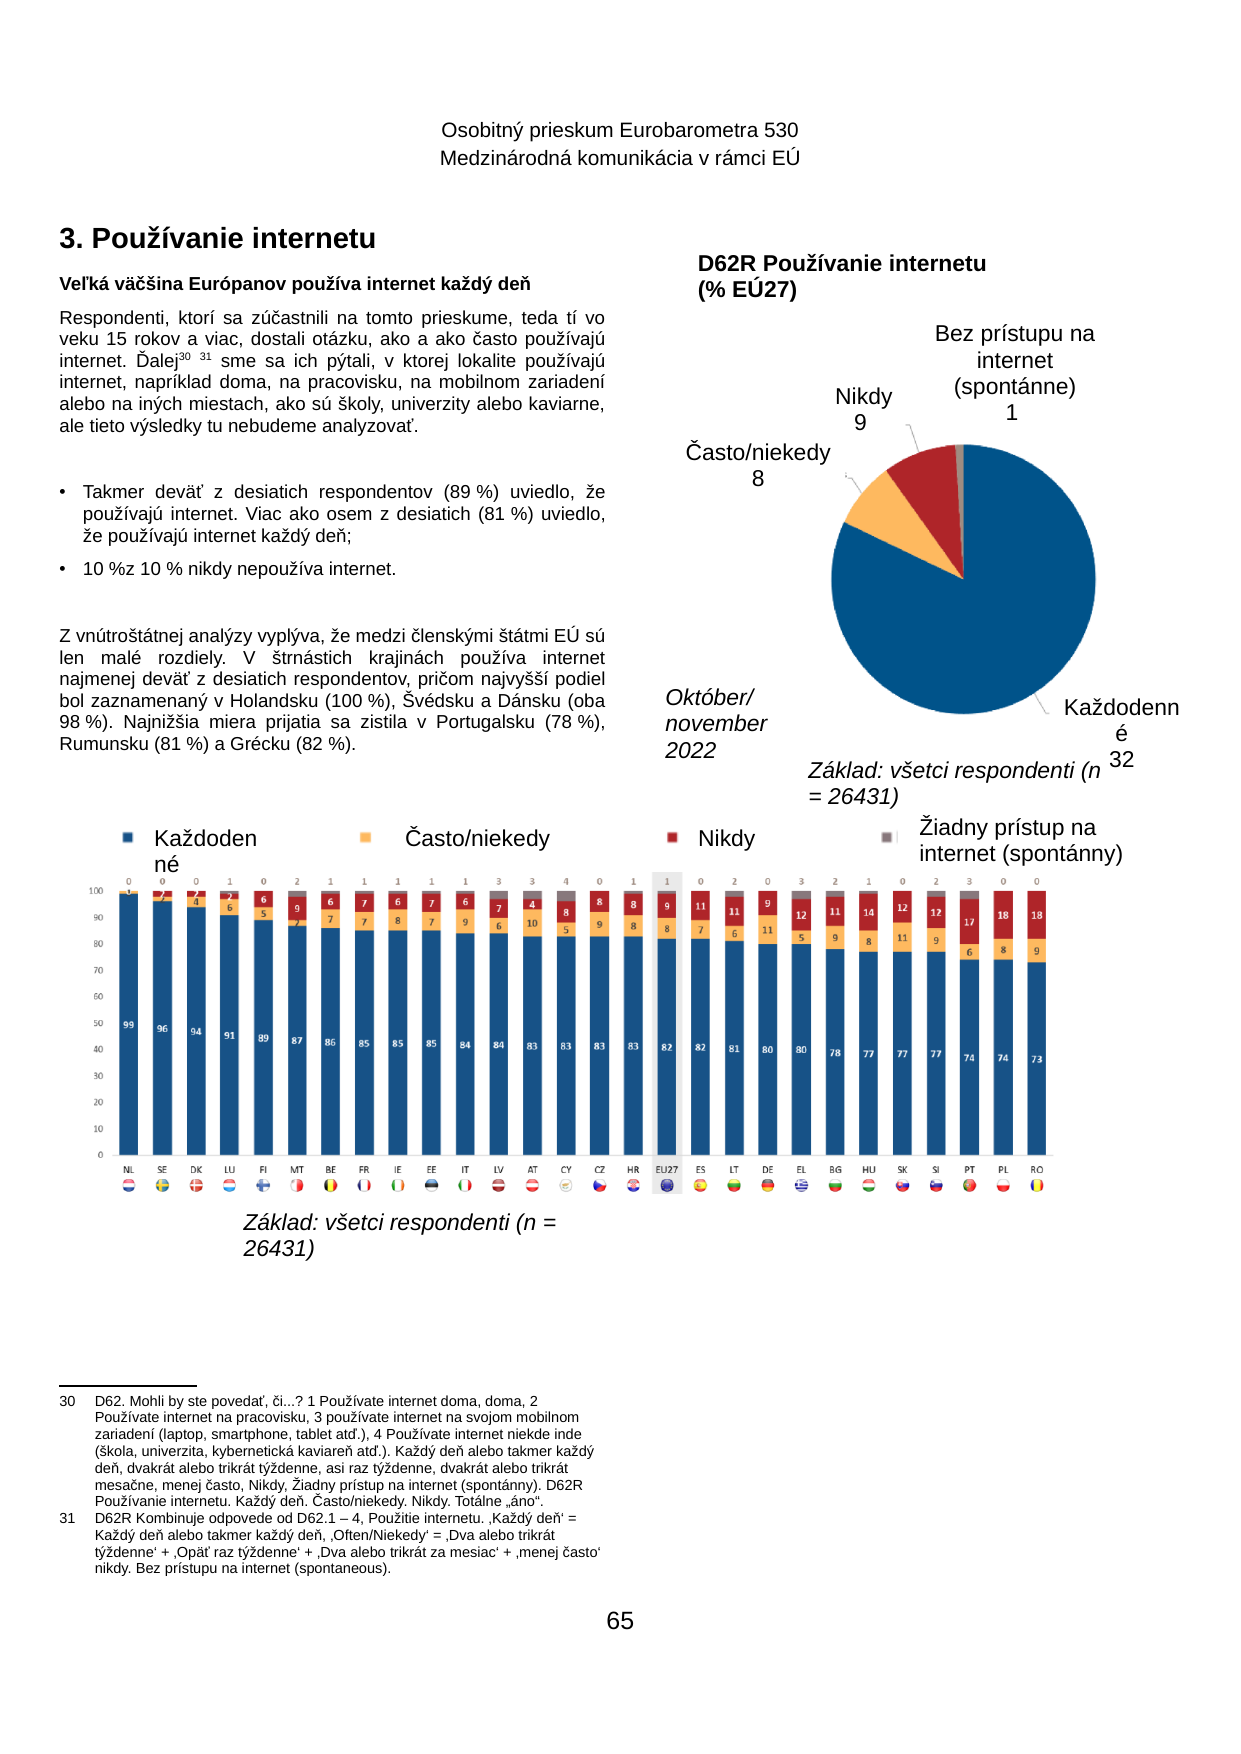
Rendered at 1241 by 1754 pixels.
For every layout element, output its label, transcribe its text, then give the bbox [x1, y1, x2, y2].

text D62R Kombinuje odpovede od D62.1 – 4, Použitie internetu. ‚Každý deň‘ = Každý deň alebo takmer každý deň, ‚Often/Niekedy‘ = ‚Dva alebo trikrát týždenne‘ + ‚Opäť raz týždenne‘ + ‚Dva alebo trikrát za mesiac‘ + ‚menej často‘ nikdy. Bez prístupu na internet (spontaneous). [59, 1510, 605, 1577]
text Veľká väčšina Európanov používa internet každý deň [59, 273, 605, 295]
text Respondenti, ktorí sa zúčastnili na tomto prieskume, teda tí vo veku 15 rokov a viac, dostali otázku, ako a ako často používajú internet. Ďalej sme sa ich pýtali, v ktorej lokalite používajú internet, napríklad doma, na pracovisku, na mobilnom zariadení alebo na iných miestach, ako sú školy, univerzity alebo kaviarne, ale tieto výsledky tu nebudeme analyzovať. [59, 307, 605, 436]
picture [105, 817, 898, 857]
list Takmer deväť z desiatich respondentov (89 %) uviedlo, že používajú internet. Viac ako osem z desiatich (81 %) uviedlo, že používajú internet každý deň; [59, 481, 605, 546]
picture [80, 872, 1060, 1194]
picture [825, 414, 1099, 717]
picture [857, 416, 863, 423]
text Z vnútroštátnej analýzy vyplýva, že medzi členskými štátmi EÚ sú len malé rozdiely. V štrnástich krajinách používa internet najmenej deväť z desiatich respondentov, pričom najvyšší podiel bol zaznamenaný v Holandsku (100 %), Švédsku a Dánsku (oba 98 %). Najnižšia miera prijatia sa zistila v Portugalsku (78 %), Rumunsku (81 %) a Grécku (82 %). [59, 625, 605, 754]
text D62. Mohli by ste povedať, či...? 1 Používate internet doma, doma, 2 Používate internet na pracovisku, 3 používate internet na svojom mobilnom zariadení (laptop, smartphone, tablet atď.), 4 Používate internet niekde inde (škola, univerzita, kybernetická kaviareň atď.). Každý deň alebo takmer každý deň, dvakrát alebo trikrát týždenne, asi raz týždenne, dvakrát alebo trikrát mesačne, menej často, Nikdy, Žiadny prístup na internet (spontánny). D62R Používanie internetu. Každý deň. Často/niekedy. Nikdy. Totálne „áno“. [59, 1392, 605, 1510]
list 10 %z 10 % nikdy nepoužíva internet. [59, 558, 605, 579]
subtitle 3. Používanie internetu [59, 221, 605, 255]
